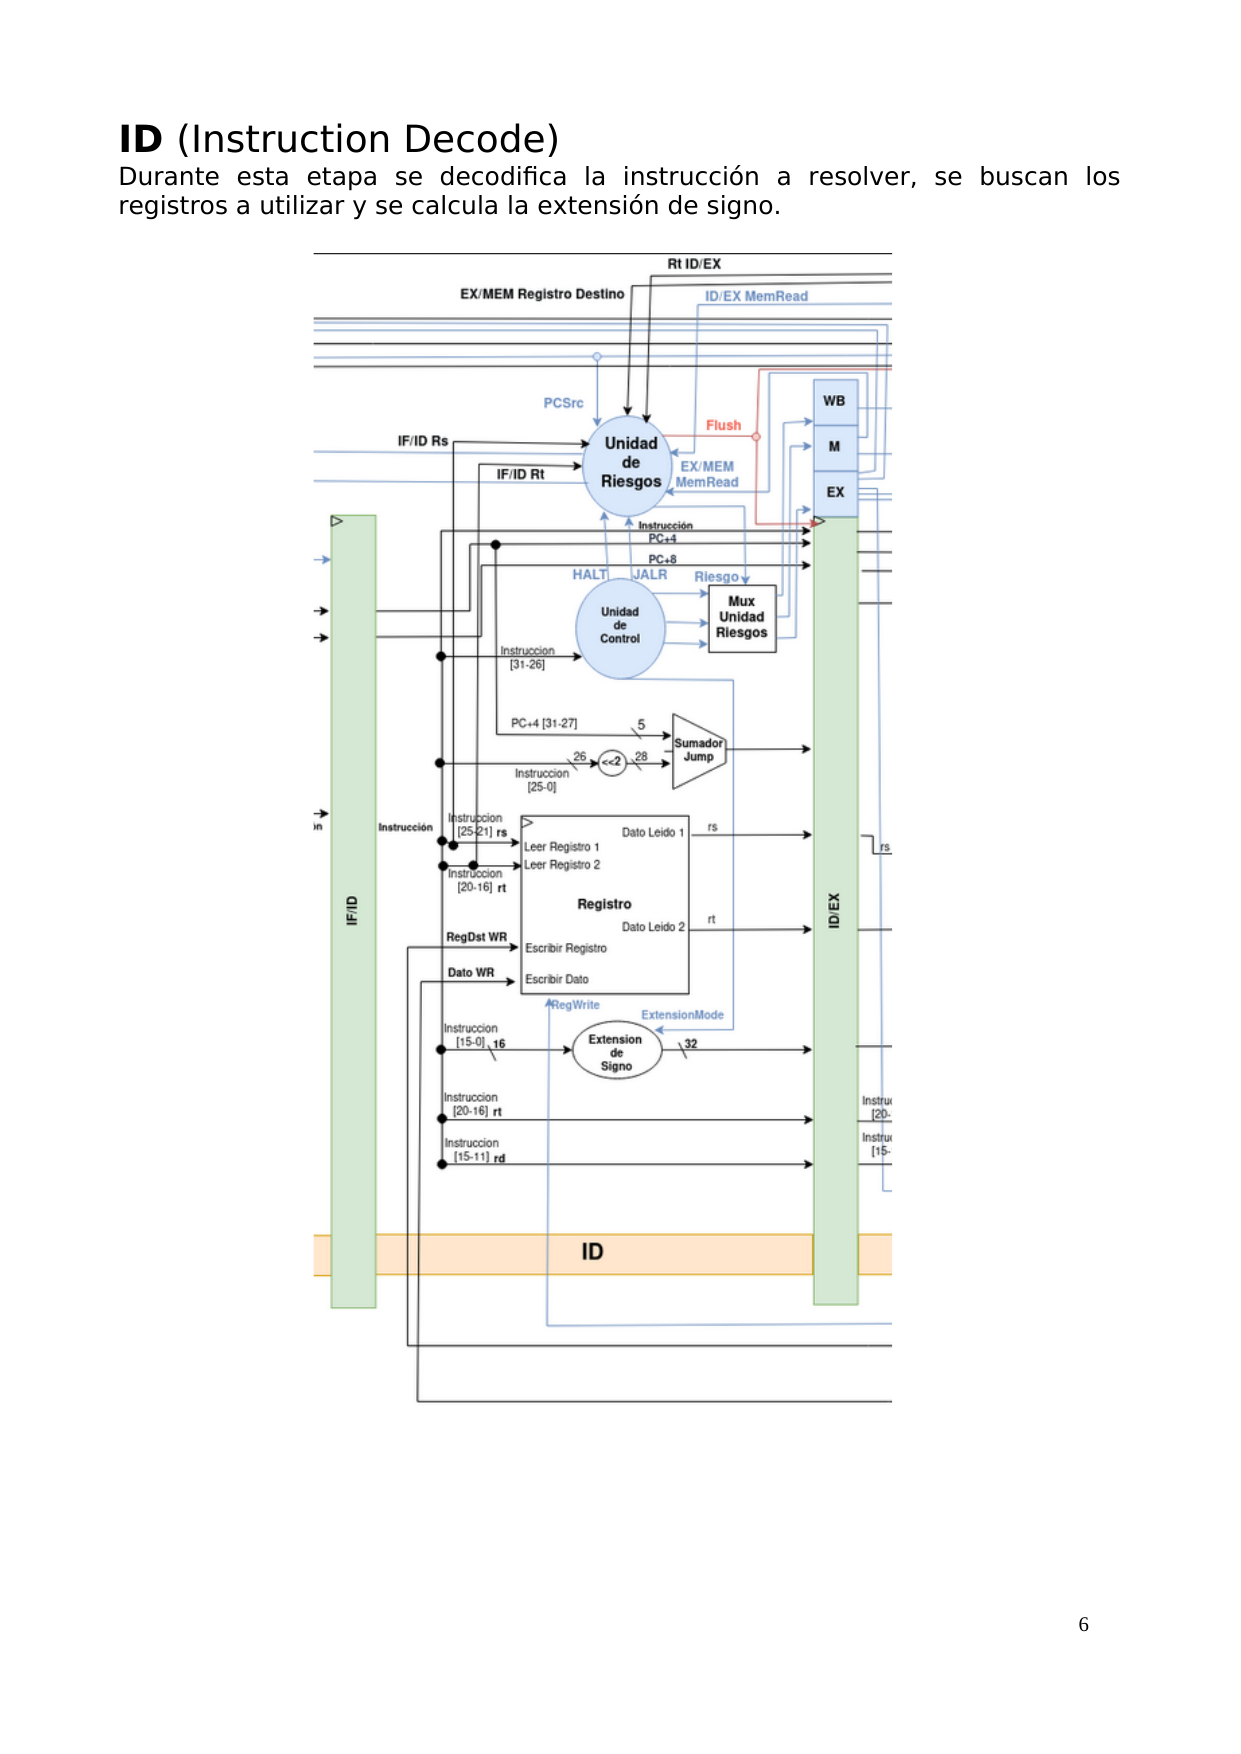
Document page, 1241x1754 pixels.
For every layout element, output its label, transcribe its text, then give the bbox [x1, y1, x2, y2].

text ID (Instruction Decode) [118, 118, 1122, 162]
text Durante esta etapa se decodifica la instrucción a resolver, se buscan los registros a utilizar y se calcula la extensión de signo. [118, 162, 1122, 220]
picture [313, 253, 893, 1408]
